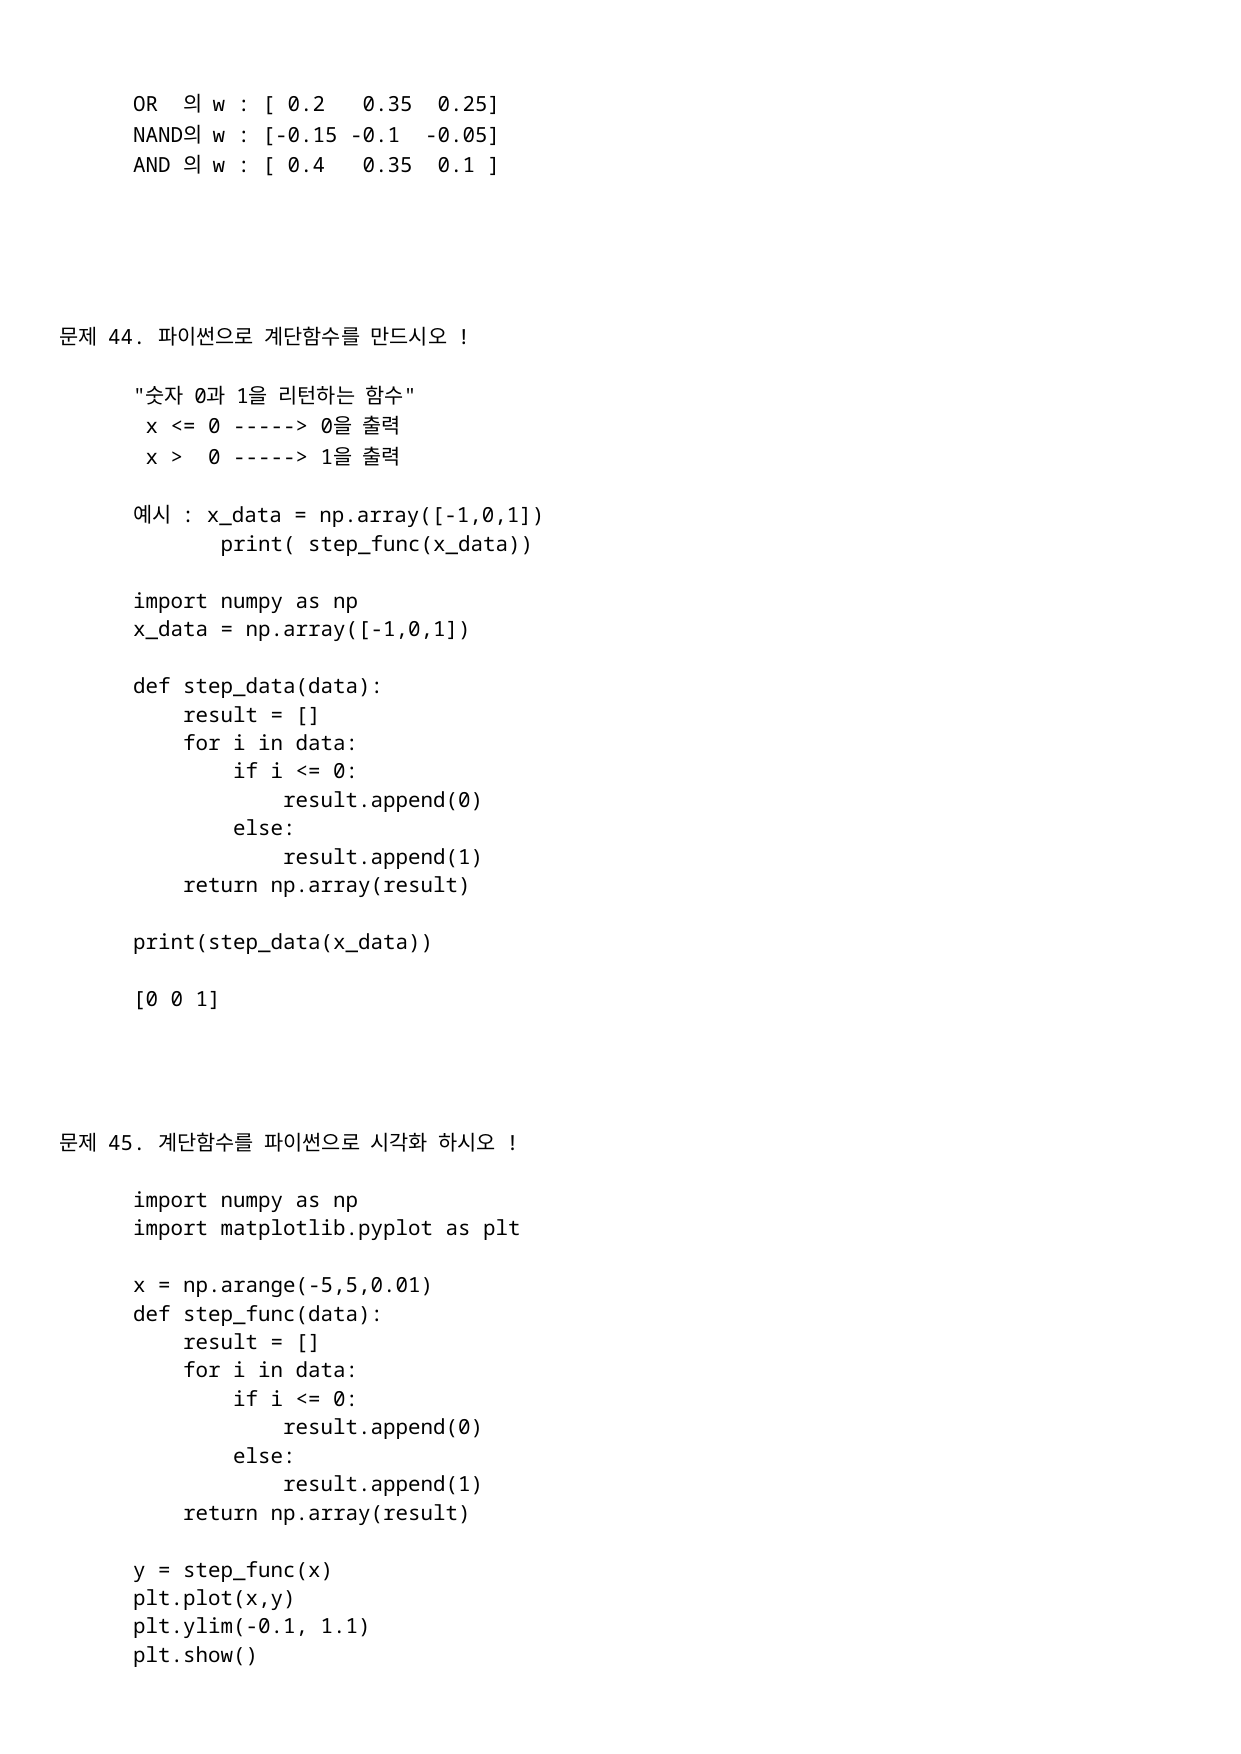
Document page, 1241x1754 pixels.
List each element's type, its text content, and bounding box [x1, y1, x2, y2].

text return np.array(result) [59, 1498, 1181, 1526]
text return np.array(result) [59, 870, 1181, 899]
text x_data = np.array([-1,0,1]) [59, 614, 1181, 643]
text import matplotlib.pyplot as plt [59, 1213, 1181, 1242]
text else: [59, 813, 1181, 842]
text plt.plot(x,y) [59, 1583, 1181, 1612]
text def step_data(data): [59, 671, 1181, 700]
text import numpy as np [59, 1185, 1181, 1213]
text if i <= 0: [59, 1384, 1181, 1412]
text result = [] [59, 700, 1181, 728]
text x <= 0 -----> 0을 출력 [59, 410, 1181, 440]
text for i in data: [59, 728, 1181, 757]
text AND 의 w : [ 0.4 0.35 0.1 ] [59, 148, 1181, 178]
text for i in data: [59, 1356, 1181, 1384]
text print( step_func(x_data)) [59, 529, 1181, 557]
text y = step_func(x) [59, 1555, 1181, 1583]
text result.append(1) [59, 842, 1181, 870]
text plt.show() [59, 1640, 1181, 1668]
text 문제 45. 계단함수를 파이썬으로 시각화 하시오 ! [59, 1126, 1181, 1157]
text if i <= 0: [59, 757, 1181, 785]
text 예시 : x_data = np.array([-1,0,1]) [59, 499, 1181, 529]
text 문제 44. 파이썬으로 계단함수를 만드시오 ! [59, 321, 1181, 351]
text else: [59, 1441, 1181, 1469]
text "숫자 0과 1을 리턴하는 함수" [59, 379, 1181, 410]
text OR 의 w : [ 0.2 0.35 0.25] [59, 87, 1181, 118]
text print(step_data(x_data)) [59, 927, 1181, 956]
text x > 0 -----> 1을 출력 [59, 440, 1181, 470]
text NAND의 w : [-0.15 -0.1 -0.05] [59, 118, 1181, 148]
text result.append(1) [59, 1469, 1181, 1498]
text result.append(0) [59, 785, 1181, 813]
text [0 0 1] [59, 984, 1181, 1012]
text result.append(0) [59, 1412, 1181, 1441]
text def step_func(data): [59, 1299, 1181, 1327]
text plt.ylim(-0.1, 1.1) [59, 1612, 1181, 1640]
text import numpy as np [59, 586, 1181, 614]
text result = [] [59, 1327, 1181, 1356]
text x = np.arange(-5,5,0.01) [59, 1270, 1181, 1299]
